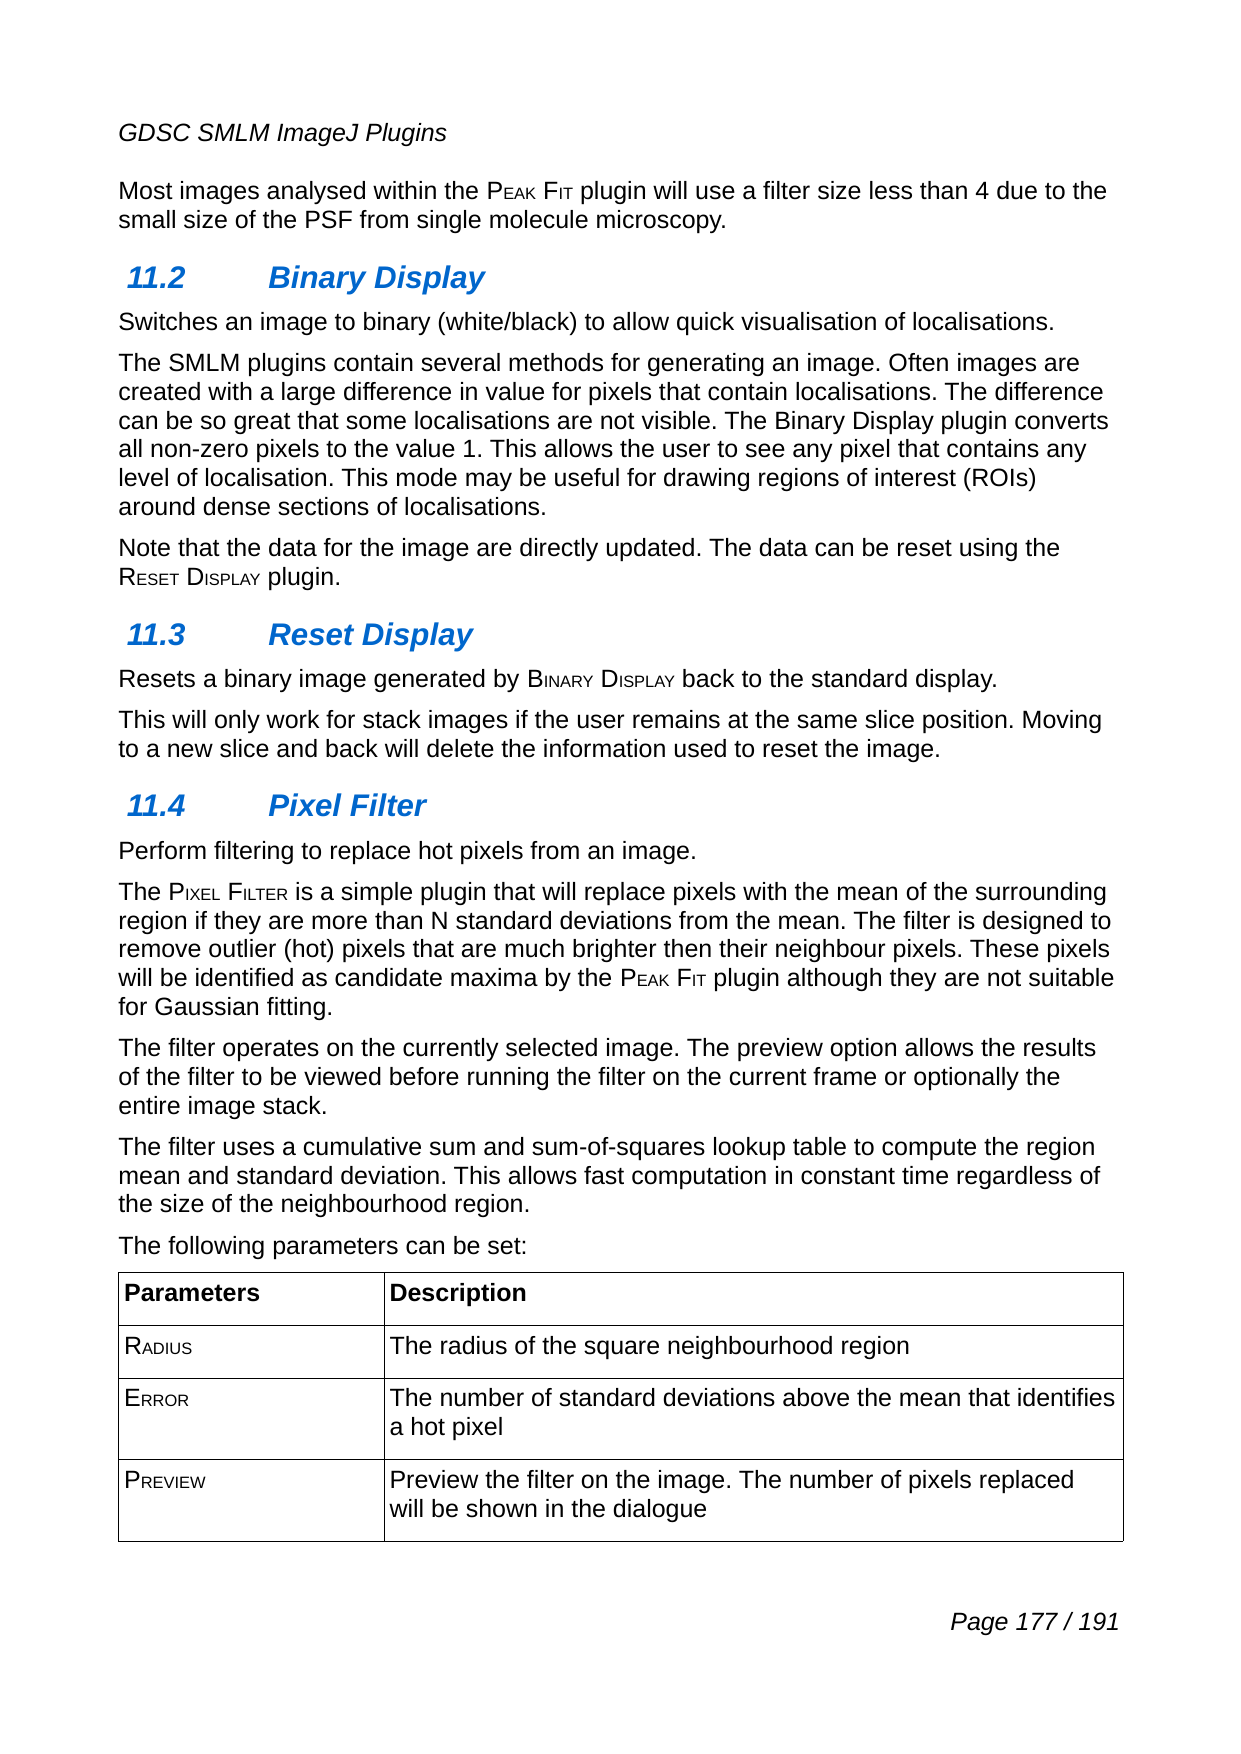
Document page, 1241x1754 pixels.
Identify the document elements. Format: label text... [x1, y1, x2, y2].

subtitle Pixel Filter [118, 787, 1122, 823]
text Resets a binary image generated by Binary Display back to the standard display. [118, 664, 1122, 693]
table_cell Radius [119, 1326, 384, 1378]
text The SMLM plugins contain several methods for generating an image. Often images are created with a large difference in value for pixels that contain localisations. The difference can be so great that some localisations are not visible. The Binary Display plugin converts all non-zero pixels to the value 1. This allows the user to see any pixel that contains any level of localisation. This mode may be useful for drawing regions of interest (ROIs) around dense sections of localisations. [118, 348, 1122, 521]
text This will only work for stack images if the user remains at the same slice position. Moving to a new slice and back will delete the information used to reset the image. [118, 705, 1122, 763]
text Perform filtering to replace hot pixels from an image. [118, 836, 1122, 864]
table_cell The radius of the square neighbourhood region [385, 1326, 1123, 1378]
text The filter operates on the currently selected image. The preview option allows the results of the filter to be viewed before running the filter on the current frame or optionally the entire image stack. [118, 1033, 1122, 1119]
text The following parameters can be set: [118, 1231, 1122, 1259]
text The Pixel Filter is a simple plugin that will replace pixels with the mean of the surrounding region if they are more than N standard deviations from the mean. The filter is designed to remove outlier (hot) pixels that are much brighter then their neighbour pixels. These pixels will be identified as candidate maxima by the Peak Fit plugin although they are not suitable for Gaussian fitting. [118, 877, 1122, 1021]
text Switches an image to binary (white/black) to allow quick visualisation of localisations. [118, 307, 1122, 336]
text Most images analysed within the Peak Fit plugin will use a filter size less than 4 due to the small size of the PSF from single molecule microscopy. [118, 176, 1122, 234]
table_header Description [385, 1273, 1123, 1325]
table_cell Error [119, 1379, 384, 1459]
subtitle Reset Display [118, 616, 1122, 651]
table_header Parameters [119, 1273, 384, 1325]
table_cell The number of standard deviations above the mean that identifies a hot pixel [385, 1379, 1123, 1459]
text Note that the data for the image are directly updated. The data can be reset using the Reset Display plugin. [118, 533, 1122, 591]
text The filter uses a cumulative sum and sum-of-squares lookup table to compute the region mean and standard deviation. This allows fast computation in constant time regardless of the size of the neighbourhood region. [118, 1132, 1122, 1218]
table_cell Preview the filter on the image. The number of pixels replaced will be shown in the dialogue [385, 1460, 1123, 1541]
table_cell Preview [119, 1460, 384, 1541]
subtitle Binary Display [118, 259, 1122, 294]
